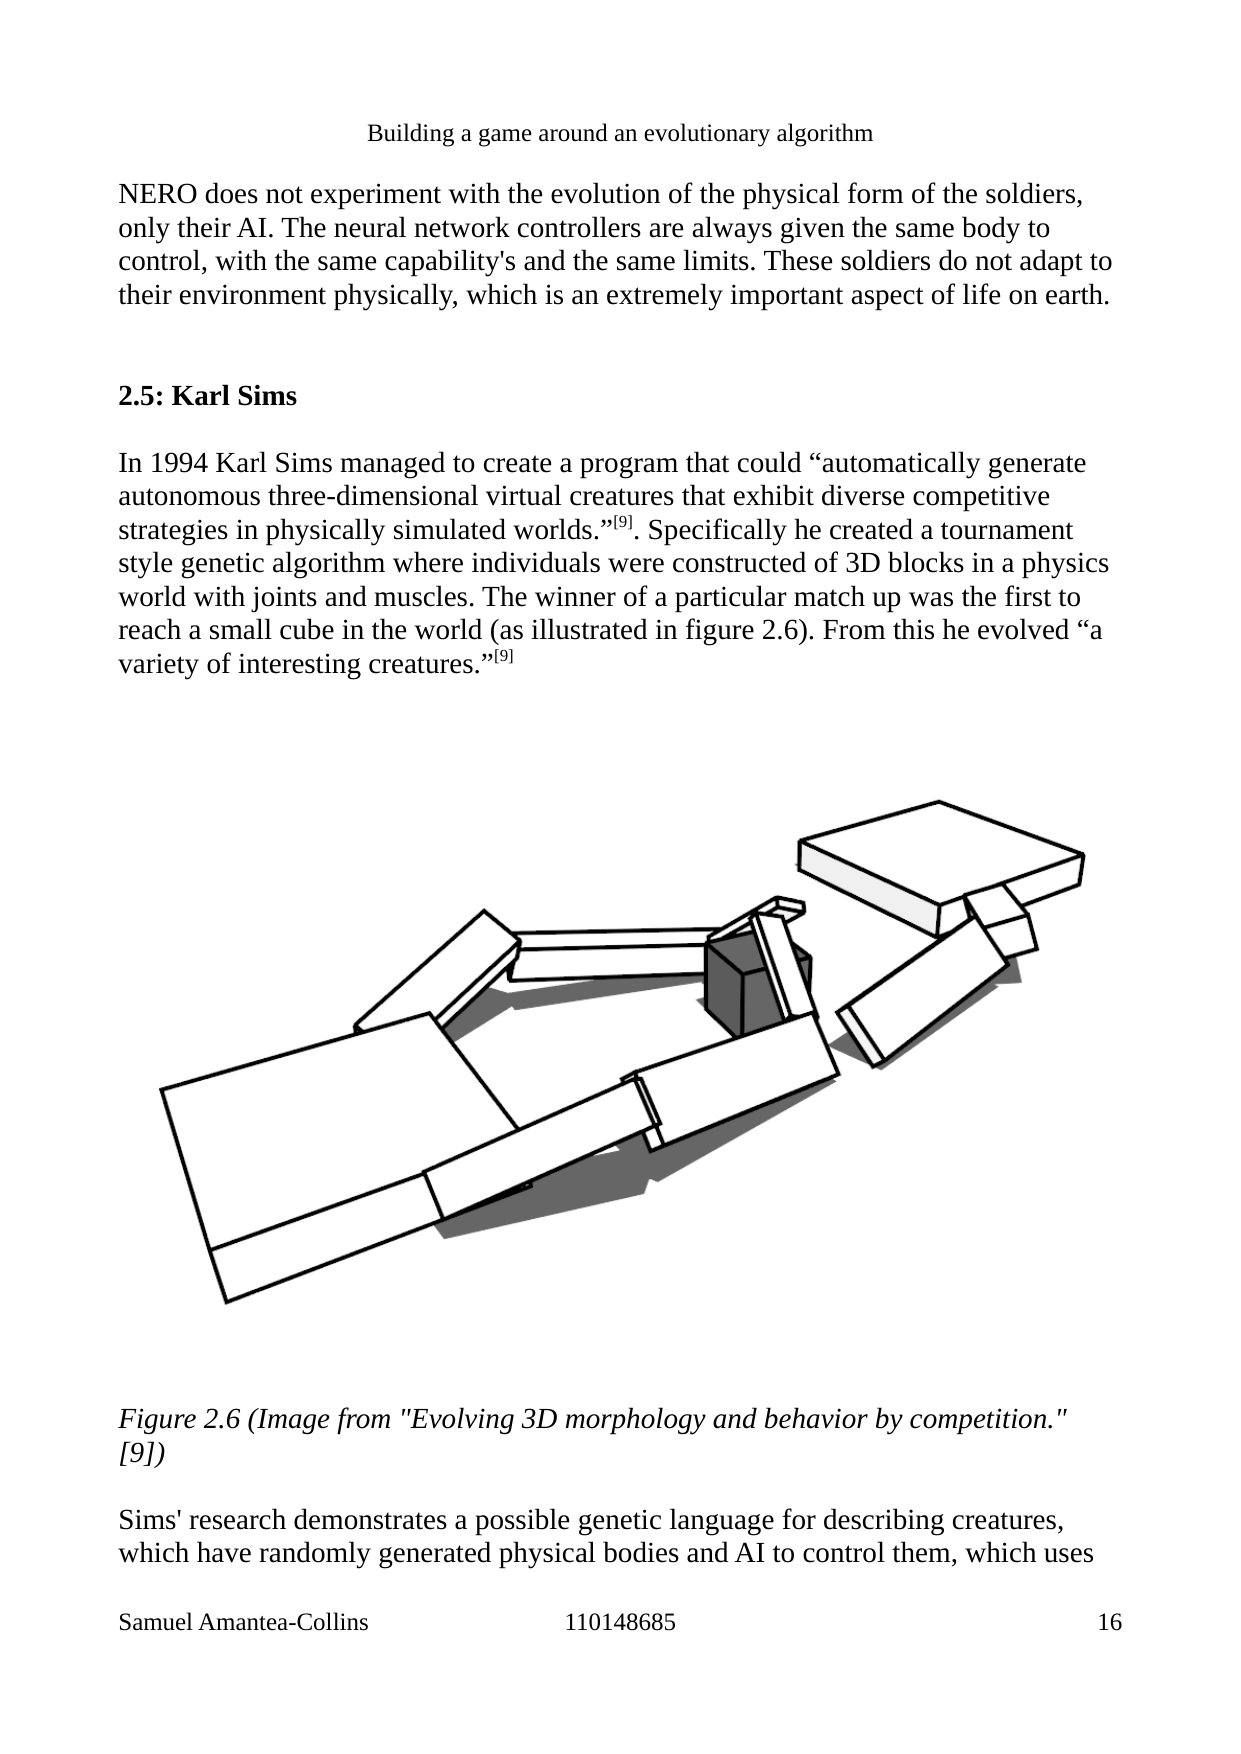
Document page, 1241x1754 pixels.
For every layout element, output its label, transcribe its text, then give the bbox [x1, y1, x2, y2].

text Figure 2.6 (Image from "Evolving 3D morphology and behavior by competition." [9]) [118, 713, 1122, 1468]
text In 1994 Karl Sims managed to create a program that could “automatically generate autonomous three-dimensional virtual creatures that exhibit diverse competitive strategies in physically simulated worlds.”[9]. Specifically he created a tournament style genetic algorithm where individuals were constructed of 3D blocks in a physics world with joints and muscles. The winner of a particular match up was the first to reach a small cube in the world (as illustrated in figure 2.6). From this he evolved “a variety of interesting creatures.”[9] [118, 445, 1122, 679]
text NERO does not experiment with the evolution of the physical form of the soldiers, only their AI. The neural network controllers are always given the same body to control, with the same capability's and the same limits. These soldiers do not adapt to their environment physically, which is an extremely important aspect of life on earth. [118, 176, 1122, 311]
text 2.5: Karl Sims [118, 378, 1122, 411]
text Sims' research demonstrates a possible genetic language for describing creatures, which have randomly generated physical bodies and AI to control them, which uses [118, 1502, 1122, 1569]
